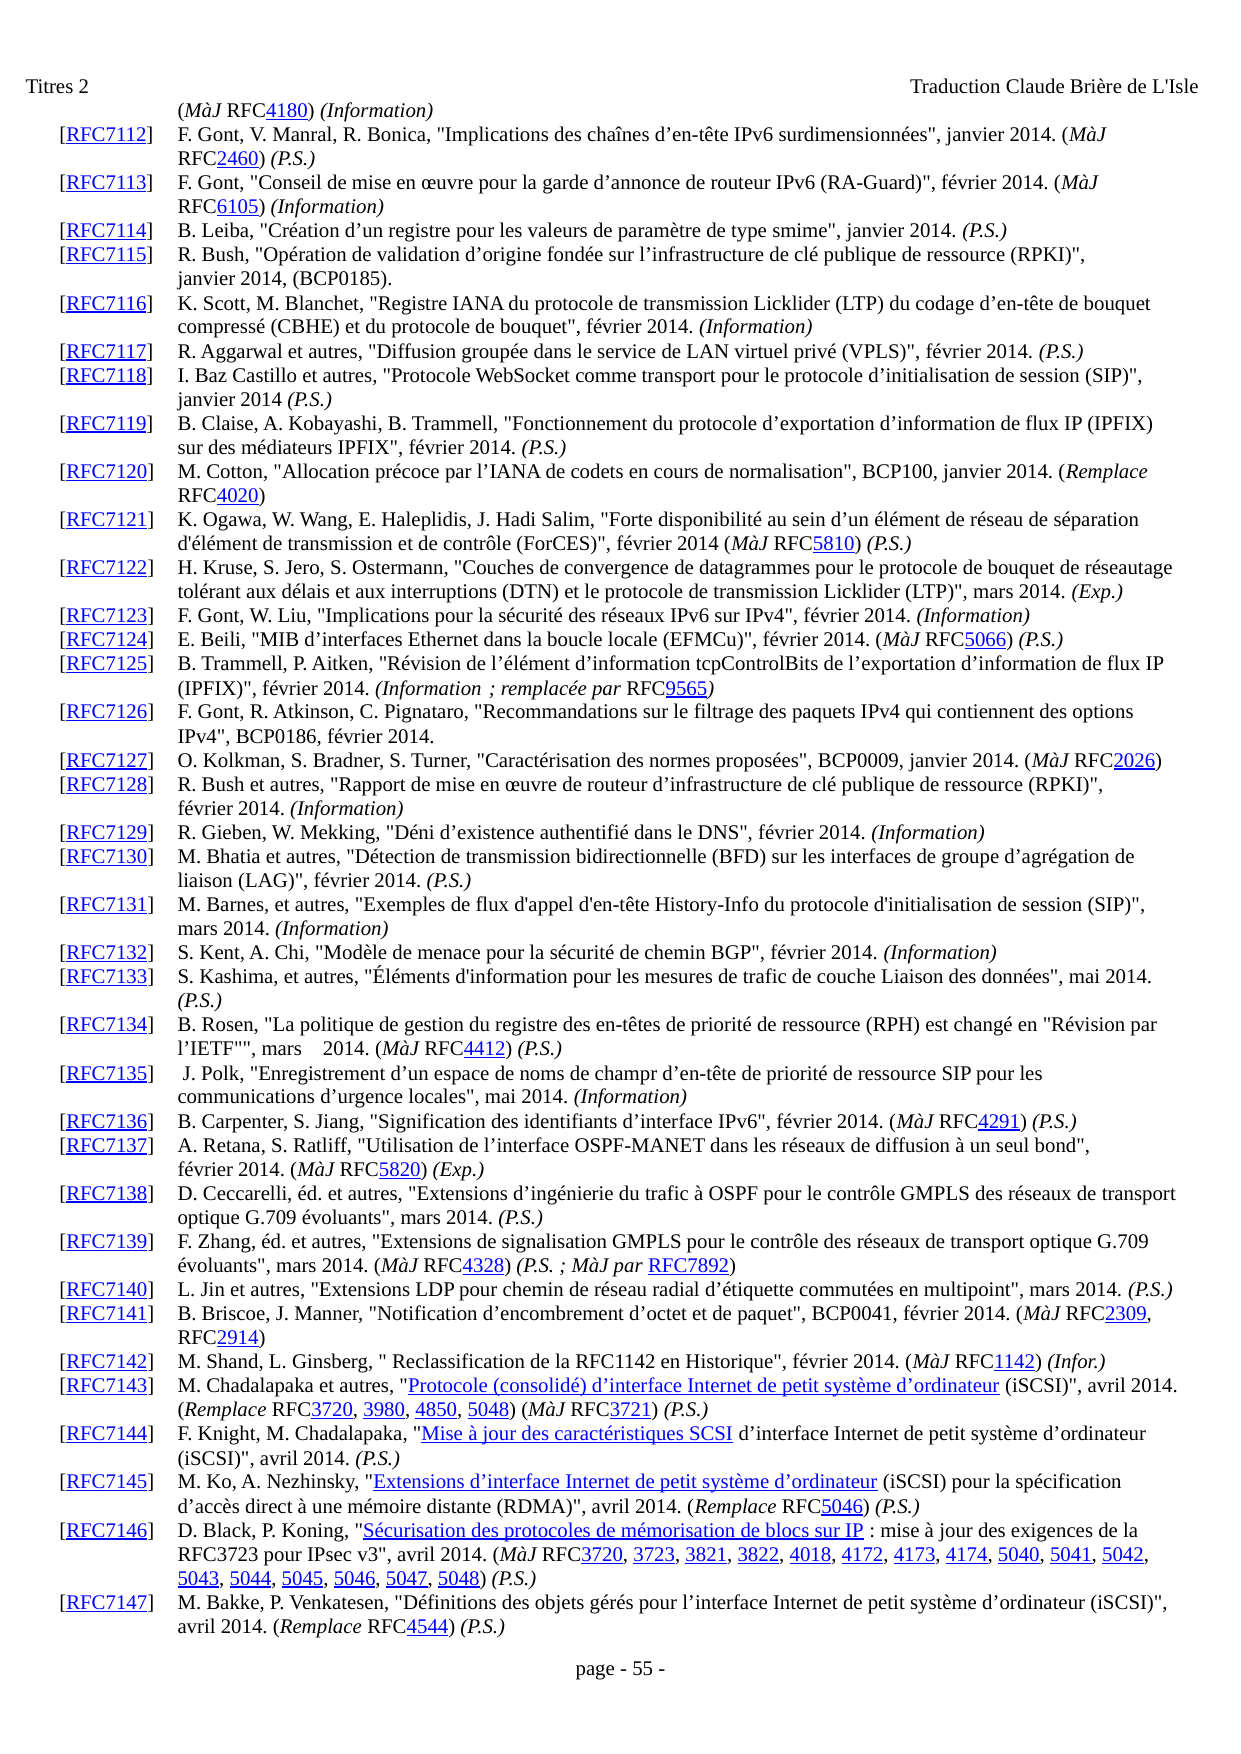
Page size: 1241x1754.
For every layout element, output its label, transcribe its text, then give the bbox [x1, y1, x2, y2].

text [RFC7140] L. Jin et autres, "Extensions LDP pour chemin de réseau radial d’étiquette commutées en multipoint", mars 2014. (P.S.) [59, 1277, 1181, 1301]
text [RFC7114] B. Leiba, "Création d’un registre pour les valeurs de paramètre de type smime", janvier 2014. (P.S.) [59, 218, 1181, 242]
text [RFC7123] F. Gont, W. Liu, "Implications pour la sécurité des réseaux IPv6 sur IPv4", février 2014. (Information) [59, 603, 1181, 627]
text [RFC7117] R. Aggarwal et autres, "Diffusion groupée dans le service de LAN virtuel privé (VPLS)", février 2014. (P.S.) [59, 338, 1181, 363]
text (MàJ RFC4180) (Information) [59, 98, 1181, 122]
text [RFC7132] S. Kent, A. Chi, "Modèle de menace pour la sécurité de chemin BGP", février 2014. (Information) [59, 940, 1181, 964]
text [RFC7127] O. Kolkman, S. Bradner, S. Turner, "Caractérisation des normes proposées", BCP0009, janvier 2014. (MàJ RFC2026) [59, 748, 1181, 772]
text [RFC7122] H. Kruse, S. Jero, S. Ostermann, "Couches de convergence de datagrammes pour le protocole de bouquet de réseautage tolérant aux délais et aux interruptions (DTN) et le protocole de transmission Licklider (LTP)", mars 2014. (Exp.) [59, 555, 1181, 603]
text [RFC7131] M. Barnes, et autres, "Exemples de flux d'appel d'en-tête History-Info du protocole d'initialisation de session (SIP)", mars 2014. (Information) [59, 892, 1181, 940]
text [RFC7143] M. Chadalapaka et autres, "Protocole (consolidé) d’interface Internet de petit système d’ordinateur (iSCSI)", avril 2014. (Remplace RFC3720, 3980, 4850, 5048) (MàJ RFC3721) (P.S.) [59, 1373, 1181, 1421]
text [RFC7124] E. Beili, "MIB d’interfaces Ethernet dans la boucle locale (EFMCu)", février 2014. (MàJ RFC5066) (P.S.) [59, 627, 1181, 651]
text [RFC7112] F. Gont, V. Manral, R. Bonica, "Implications des chaînes d’en-tête IPv6 surdimensionnées", janvier 2014. (MàJ RFC2460) (P.S.) [59, 122, 1181, 170]
text [RFC7113] F. Gont, "Conseil de mise en œuvre pour la garde d’annonce de routeur IPv6 (RA-Guard)", février 2014. (MàJ RFC6105) (Information) [59, 170, 1181, 218]
text [RFC7136] B. Carpenter, S. Jiang, "Signification des identifiants d’interface IPv6", février 2014. (MàJ RFC4291) (P.S.) [59, 1108, 1181, 1133]
text [RFC7125] B. Trammell, P. Aitken, "Révision de l’élément d’information tcpControlBits de l’exportation d’information de flux IP (IPFIX)", février 2014. (Information ; remplacée par RFC9565) [59, 651, 1181, 699]
text [RFC7141] B. Briscoe, J. Manner, "Notification d’encombrement d’octet et de paquet", BCP0041, février 2014. (MàJ RFC2309, RFC2914) [59, 1301, 1181, 1349]
text [RFC7134] B. Rosen, "La politique de gestion du registre des en-têtes de priorité de ressource (RPH) est changé en "Révision par l’IETF"", mars 2014. (MàJ RFC4412) (P.S.) [59, 1012, 1181, 1060]
text [RFC7138] D. Ceccarelli, éd. et autres, "Extensions d’ingénierie du trafic à OSPF pour le contrôle GMPLS des réseaux de transport optique G.709 évoluants", mars 2014. (P.S.) [59, 1181, 1181, 1229]
text [RFC7133] S. Kashima, et autres, "Éléments d'information pour les mesures de trafic de couche Liaison des données", mai 2014. (P.S.) [59, 964, 1181, 1012]
text [RFC7119] B. Claise, A. Kobayashi, B. Trammell, "Fonctionnement du protocole d’exportation d’information de flux IP (IPFIX) sur des médiateurs IPFIX", février 2014. (P.S.) [59, 411, 1181, 459]
text [RFC7120] M. Cotton, "Allocation précoce par l’IANA de codets en cours de normalisation", BCP100, janvier 2014. (Remplace RFC4020) [59, 459, 1181, 507]
text [RFC7137] A. Retana, S. Ratliff, "Utilisation de l’interface OSPF-MANET dans les réseaux de diffusion à un seul bond", février 2014. (MàJ RFC5820) (Exp.) [59, 1133, 1181, 1181]
text [RFC7121] K. Ogawa, W. Wang, E. Haleplidis, J. Hadi Salim, "Forte disponibilité au sein d’un élément de réseau de séparation d'élément de transmission et de contrôle (ForCES)", février 2014 (MàJ RFC5810) (P.S.) [59, 507, 1181, 555]
text [RFC7145] M. Ko, A. Nezhinsky, "Extensions d’interface Internet de petit système d’ordinateur (iSCSI) pour la spécification d’accès direct à une mémoire distante (RDMA)", avril 2014. (Remplace RFC5046) (P.S.) [59, 1469, 1181, 1518]
text [RFC7116] K. Scott, M. Blanchet, "Registre IANA du protocole de transmission Licklider (LTP) du codage d’en-tête de bouquet compressé (CBHE) et du protocole de bouquet", février 2014. (Information) [59, 290, 1181, 338]
text [RFC7142] M. Shand, L. Ginsberg, " Reclassification de la RFC1142 en Historique", février 2014. (MàJ RFC1142) (Infor.) [59, 1349, 1181, 1373]
text [RFC7147] M. Bakke, P. Venkatesen, "Définitions des objets gérés pour l’interface Internet de petit système d’ordinateur (iSCSI)", avril 2014. (Remplace RFC4544) (P.S.) [59, 1590, 1181, 1638]
text [RFC7139] F. Zhang, éd. et autres, "Extensions de signalisation GMPLS pour le contrôle des réseaux de transport optique G.709 évoluants", mars 2014. (MàJ RFC4328) (P.S. ; MàJ par RFC7892) [59, 1229, 1181, 1277]
text [RFC7144] F. Knight, M. Chadalapaka, "Mise à jour des caractéristiques SCSI d’interface Internet de petit système d’ordinateur (iSCSI)", avril 2014. (P.S.) [59, 1421, 1181, 1469]
text [RFC7129] R. Gieben, W. Mekking, "Déni d’existence authentifié dans le DNS", février 2014. (Information) [59, 820, 1181, 844]
text [RFC7130] M. Bhatia et autres, "Détection de transmission bidirectionnelle (BFD) sur les interfaces de groupe d’agrégation de liaison (LAG)", février 2014. (P.S.) [59, 844, 1181, 892]
text [RFC7126] F. Gont, R. Atkinson, C. Pignataro, "Recommandations sur le filtrage des paquets IPv4 qui contiennent des options IPv4", BCP0186, février 2014. [59, 699, 1181, 748]
text [RFC7115] R. Bush, "Opération de validation d’origine fondée sur l’infrastructure de clé publique de ressource (RPKI)", janvier 2014, (BCP0185). [59, 242, 1181, 290]
text [RFC7118] I. Baz Castillo et autres, "Protocole WebSocket comme transport pour le protocole d’initialisation de session (SIP)", janvier 2014 (P.S.) [59, 363, 1181, 411]
text [RFC7128] R. Bush et autres, "Rapport de mise en œuvre de routeur d’infrastructure de clé publique de ressource (RPKI)", février 2014. (Information) [59, 772, 1181, 820]
text [RFC7135] J. Polk, "Enregistrement d’un espace de noms de champr d’en-tête de priorité de ressource SIP pour les communications d’urgence locales", mai 2014. (Information) [59, 1060, 1181, 1108]
text [RFC7146] D. Black, P. Koning, "Sécurisation des protocoles de mémorisation de blocs sur IP : mise à jour des exigences de la RFC3723 pour IPsec v3", avril 2014. (MàJ RFC3720, 3723, 3821, 3822, 4018, 4172, 4173, 4174, 5040, 5041, 5042, 5043, 5044, 5045, 5046, 5047, 5048) (P.S.) [59, 1518, 1181, 1590]
